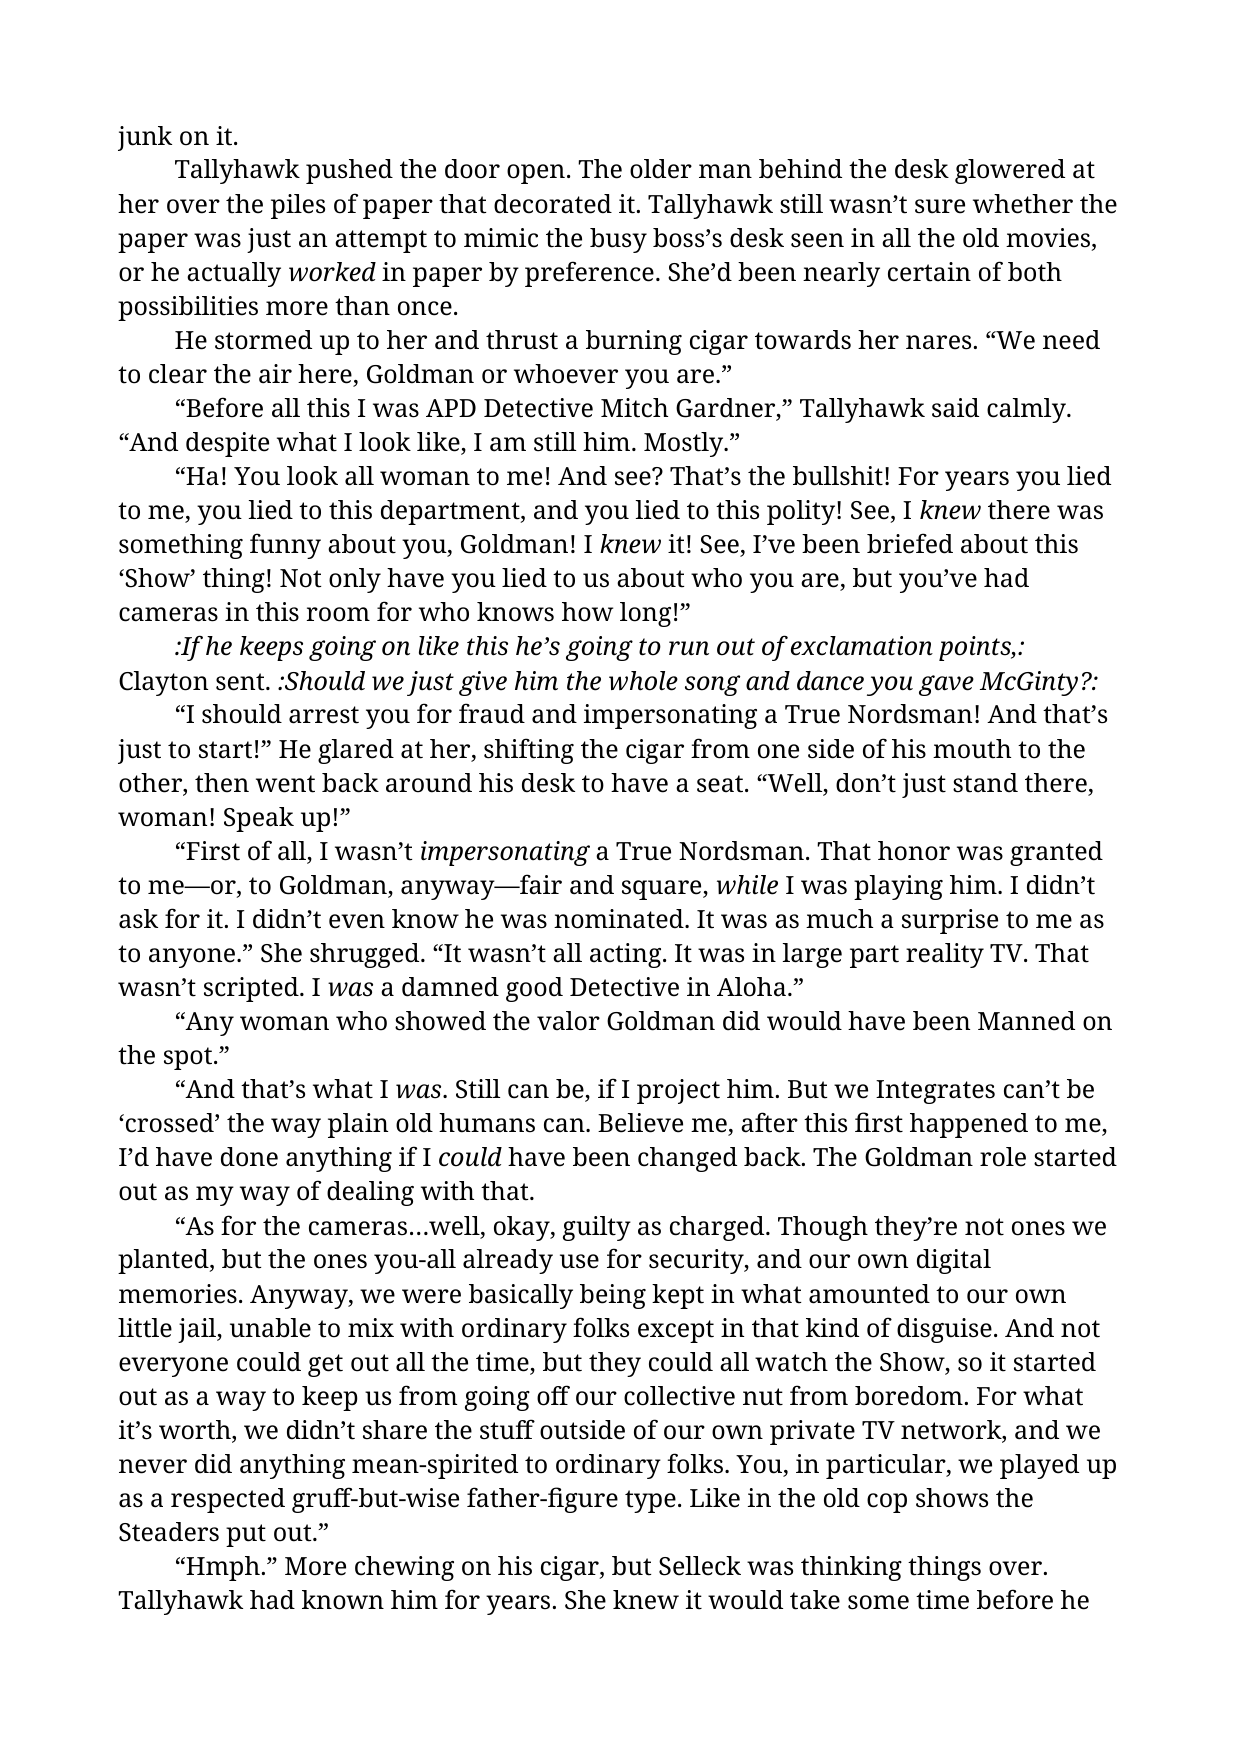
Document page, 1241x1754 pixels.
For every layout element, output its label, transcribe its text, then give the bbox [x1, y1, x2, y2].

text He stormed up to her and thrust a burning cigar towards her nares. “We need to clear the air here, Goldman or whoever you are.” [118, 322, 1122, 391]
text “First of all, I wasn’t impersonating a True Nordsman. That honor was granted to me—or, to Goldman, anyway—fair and square, while I was playing him. I didn’t ask for it. I didn’t even know he was nominated. It was as much a surprise to me as to anyone.” She shrugged. “It wasn’t all acting. It was in large part reality TV. That wasn’t scripted. I was a damned good Detective in Aloha.” [118, 833, 1122, 1004]
text “And that’s what I was. Still can be, if I project him. But we Integrates can’t be ‘crossed’ the way plain old humans can. Believe me, after this first happened to me, I’d have done anything if I could have been changed back. The Goldman role started out as my way of dealing with that. [118, 1072, 1122, 1208]
text junk on it. [118, 118, 1122, 152]
text “Any woman who showed the valor Goldman did would have been Manned on the spot.” [118, 1004, 1122, 1072]
text “I should arrest you for fraud and impersonating a True Nordsman! And that’s just to start!” He glared at her, shifting the cigar from one side of his mouth to the other, then went back around his desk to have a seat. “Well, don’t just stand there, woman! Speak up!” [118, 697, 1122, 833]
text :If he keeps going on like this he’s going to run out of exclamation points,: Clayton sent. :Should we just give him the whole song and dance you gave McGinty?: [118, 629, 1122, 697]
text “Hmph.” More chewing on his cigar, but Selleck was thinking things over. Tallyhawk had known him for years. She knew it would take some time before he [118, 1549, 1122, 1617]
text Tallyhawk pushed the door open. The older man behind the desk glowered at her over the piles of paper that decorated it. Tallyhawk still wasn’t sure whether the paper was just an attempt to mimic the busy boss’s desk seen in all the old movies, or he actually worked in paper by preference. She’d been nearly certain of both possibilities more than once. [118, 152, 1122, 322]
text “Ha! You look all woman to me! And see? That’s the bullshit! For years you lied to me, you lied to this department, and you lied to this polity! See, I knew there was something funny about you, Goldman! I knew it! See, I’ve been briefed about this ‘Show’ thing! Not only have you lied to us about who you are, but you’ve had cameras in this room for who knows how long!” [118, 459, 1122, 629]
text “As for the cameras…well, okay, guilty as charged. Though they’re not ones we planted, but the ones you-all already use for security, and our own digital memories. Anyway, we were basically being kept in what amounted to our own little jail, unable to mix with ordinary folks except in that kind of disguise. And not everyone could get out all the time, but they could all watch the Show, so it started out as a way to keep us from going off our collective nut from boredom. For what it’s worth, we didn’t share the stuff outside of our own private TV network, and we never did anything mean-spirited to ordinary folks. You, in particular, we played up as a respected gruff-but-wise father-figure type. Like in the old cop shows the Steaders put out.” [118, 1208, 1122, 1549]
text “Before all this I was APD Detective Mitch Gardner,” Tallyhawk said calmly. “And despite what I look like, I am still him. Mostly.” [118, 391, 1122, 459]
